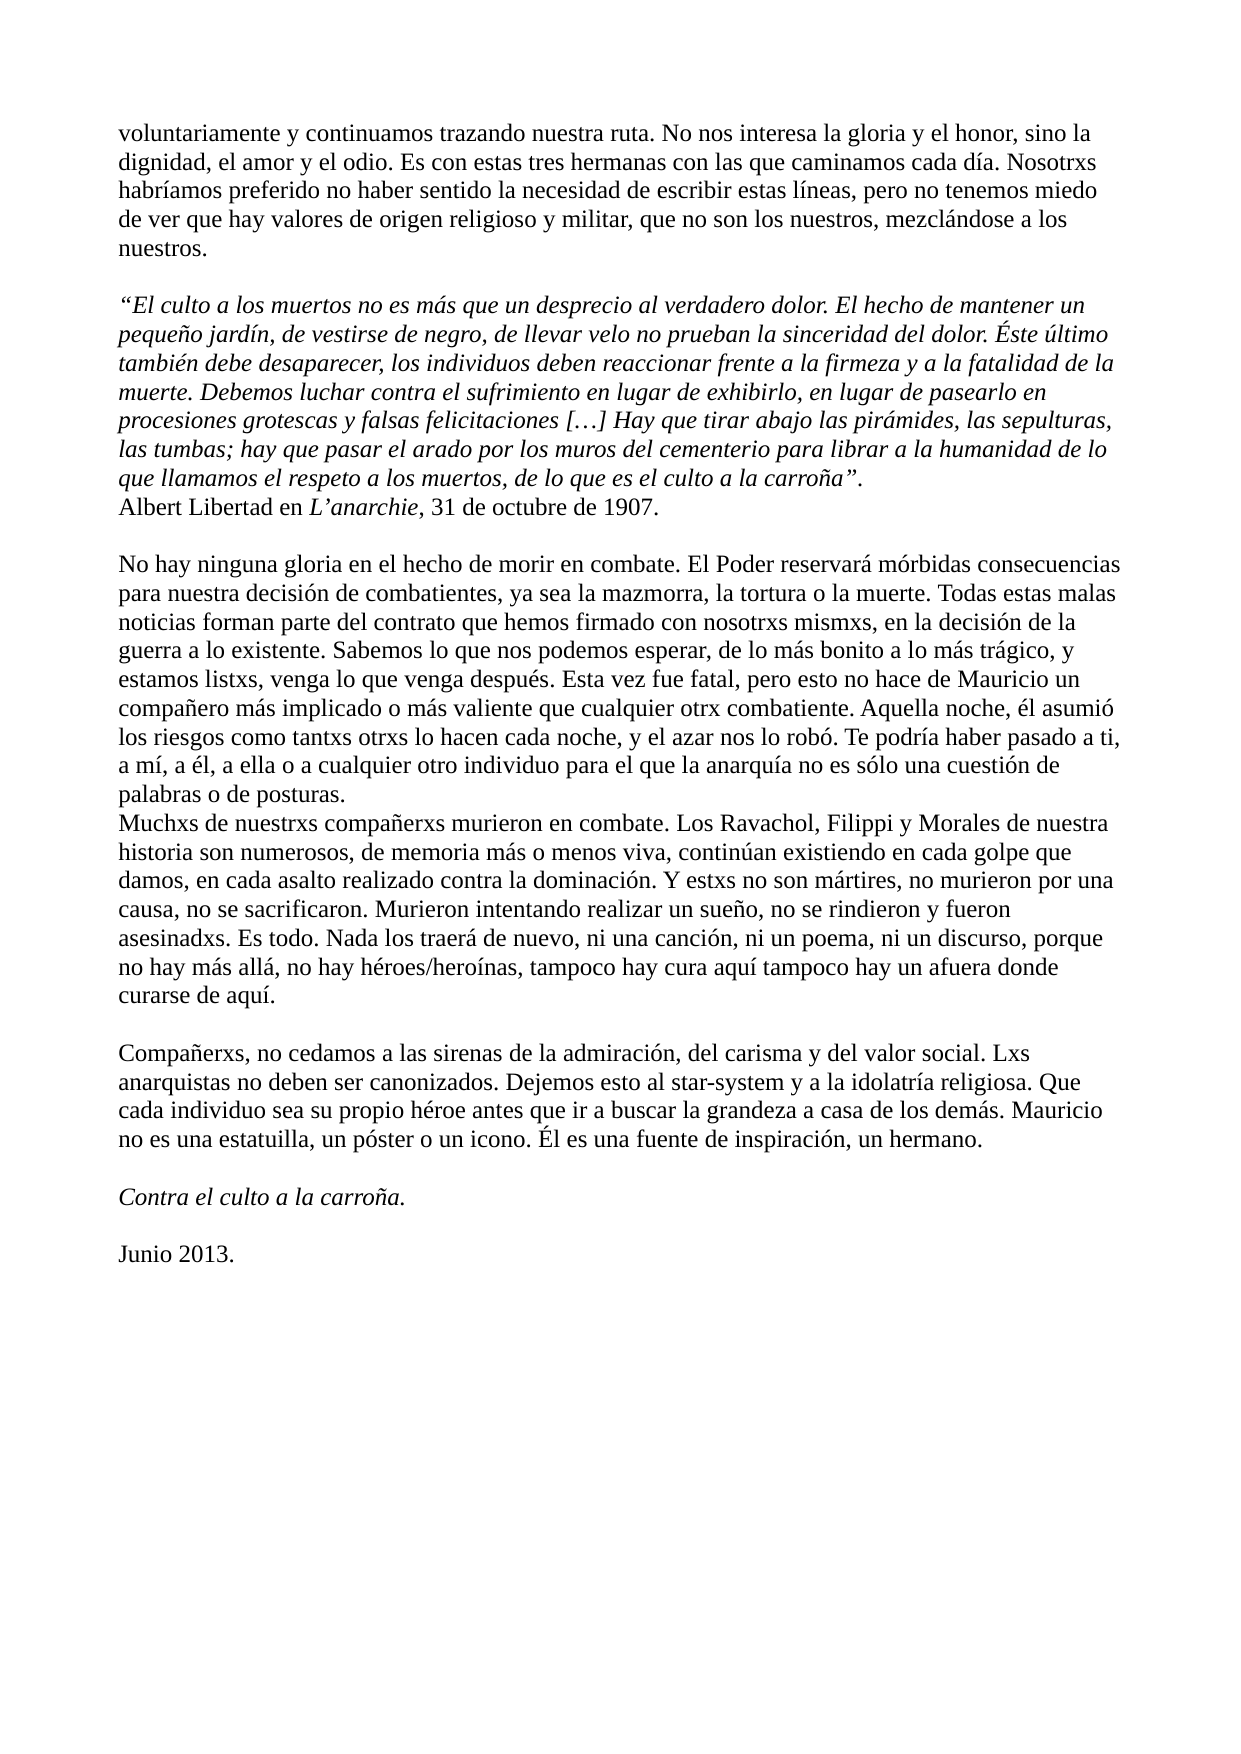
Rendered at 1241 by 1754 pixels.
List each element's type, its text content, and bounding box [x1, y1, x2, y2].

text No hay ninguna gloria en el hecho de morir en combate. El Poder reservará mórbidas consecuencias para nuestra decisión de combatientes, ya sea la mazmorra, la tortura o la muerte. Todas estas malas noticias forman parte del contrato que hemos firmado con nosotrxs mismxs, en la decisión de la guerra a lo existente. Sabemos lo que nos podemos esperar, de lo más bonito a lo más trágico, y estamos listxs, venga lo que venga después. Esta vez fue fatal, pero esto no hace de Mauricio un compañero más implicado o más valiente que cualquier otrx combatiente. Aquella noche, él asumió los riesgos como tantxs otrxs lo hacen cada noche, y el azar nos lo robó. Te podría haber pasado a ti, a mí, a él, a ella o a cualquier otro individuo para el que la anarquía no es sólo una cuestión de palabras o de posturas. [118, 549, 1122, 808]
text Junio 2013. [118, 1239, 1122, 1268]
text “El culto a los muertos no es más que un desprecio al verdadero dolor. El hecho de mantener un pequeño jardín, de vestirse de negro, de llevar velo no prueban la sinceridad del dolor. Éste último también debe desaparecer, los individuos deben reaccionar frente a la firmeza y a la fatalidad de la muerte. Debemos luchar contra el sufrimiento en lugar de exhibirlo, en lugar de pasearlo en procesiones grotescas y falsas felicitaciones […] Hay que tirar abajo las pirámides, las sepulturas, las tumbas; hay que pasar el arado por los muros del cementerio para librar a la humanidad de lo que llamamos el respeto a los muertos, de lo que es el culto a la carroña”. [118, 291, 1122, 492]
text Muchxs de nuestrxs compañerxs murieron en combate. Los Ravachol, Filippi y Morales de nuestra historia son numerosos, de memoria más o menos viva, continúan existiendo en cada golpe que damos, en cada asalto realizado contra la dominación. Y estxs no son mártires, no murieron por una causa, no se sacrificaron. Murieron intentando realizar un sueño, no se rindieron y fueron asesinadxs. Es todo. Nada los traerá de nuevo, ni una canción, ni un poema, ni un discurso, porque no hay más allá, no hay héroes/heroínas, tampoco hay cura aquí tampoco hay un afuera donde curarse de aquí. [118, 808, 1122, 1009]
text voluntariamente y continuamos trazando nuestra ruta. No nos interesa la gloria y el honor, sino la dignidad, el amor y el odio. Es con estas tres hermanas con las que caminamos cada día. Nosotrxs habríamos preferido no haber sentido la necesidad de escribir estas líneas, pero no tenemos miedo de ver que hay valores de origen religioso y militar, que no son los nuestros, mezclándose a los nuestros. [118, 118, 1122, 262]
text Compañerxs, no cedamos a las sirenas de la admiración, del carisma y del valor social. Lxs anarquistas no deben ser canonizados. Dejemos esto al star-system y a la idolatría religiosa. Que cada individuo sea su propio héroe antes que ir a buscar la grandeza a casa de los demás. Mauricio no es una estatuilla, un póster o un icono. Él es una fuente de inspiración, un hermano. [118, 1038, 1122, 1153]
text Albert Libertad en L’anarchie, 31 de octubre de 1907. [118, 492, 1122, 521]
text Contra el culto a la carroña. [118, 1182, 1122, 1211]
